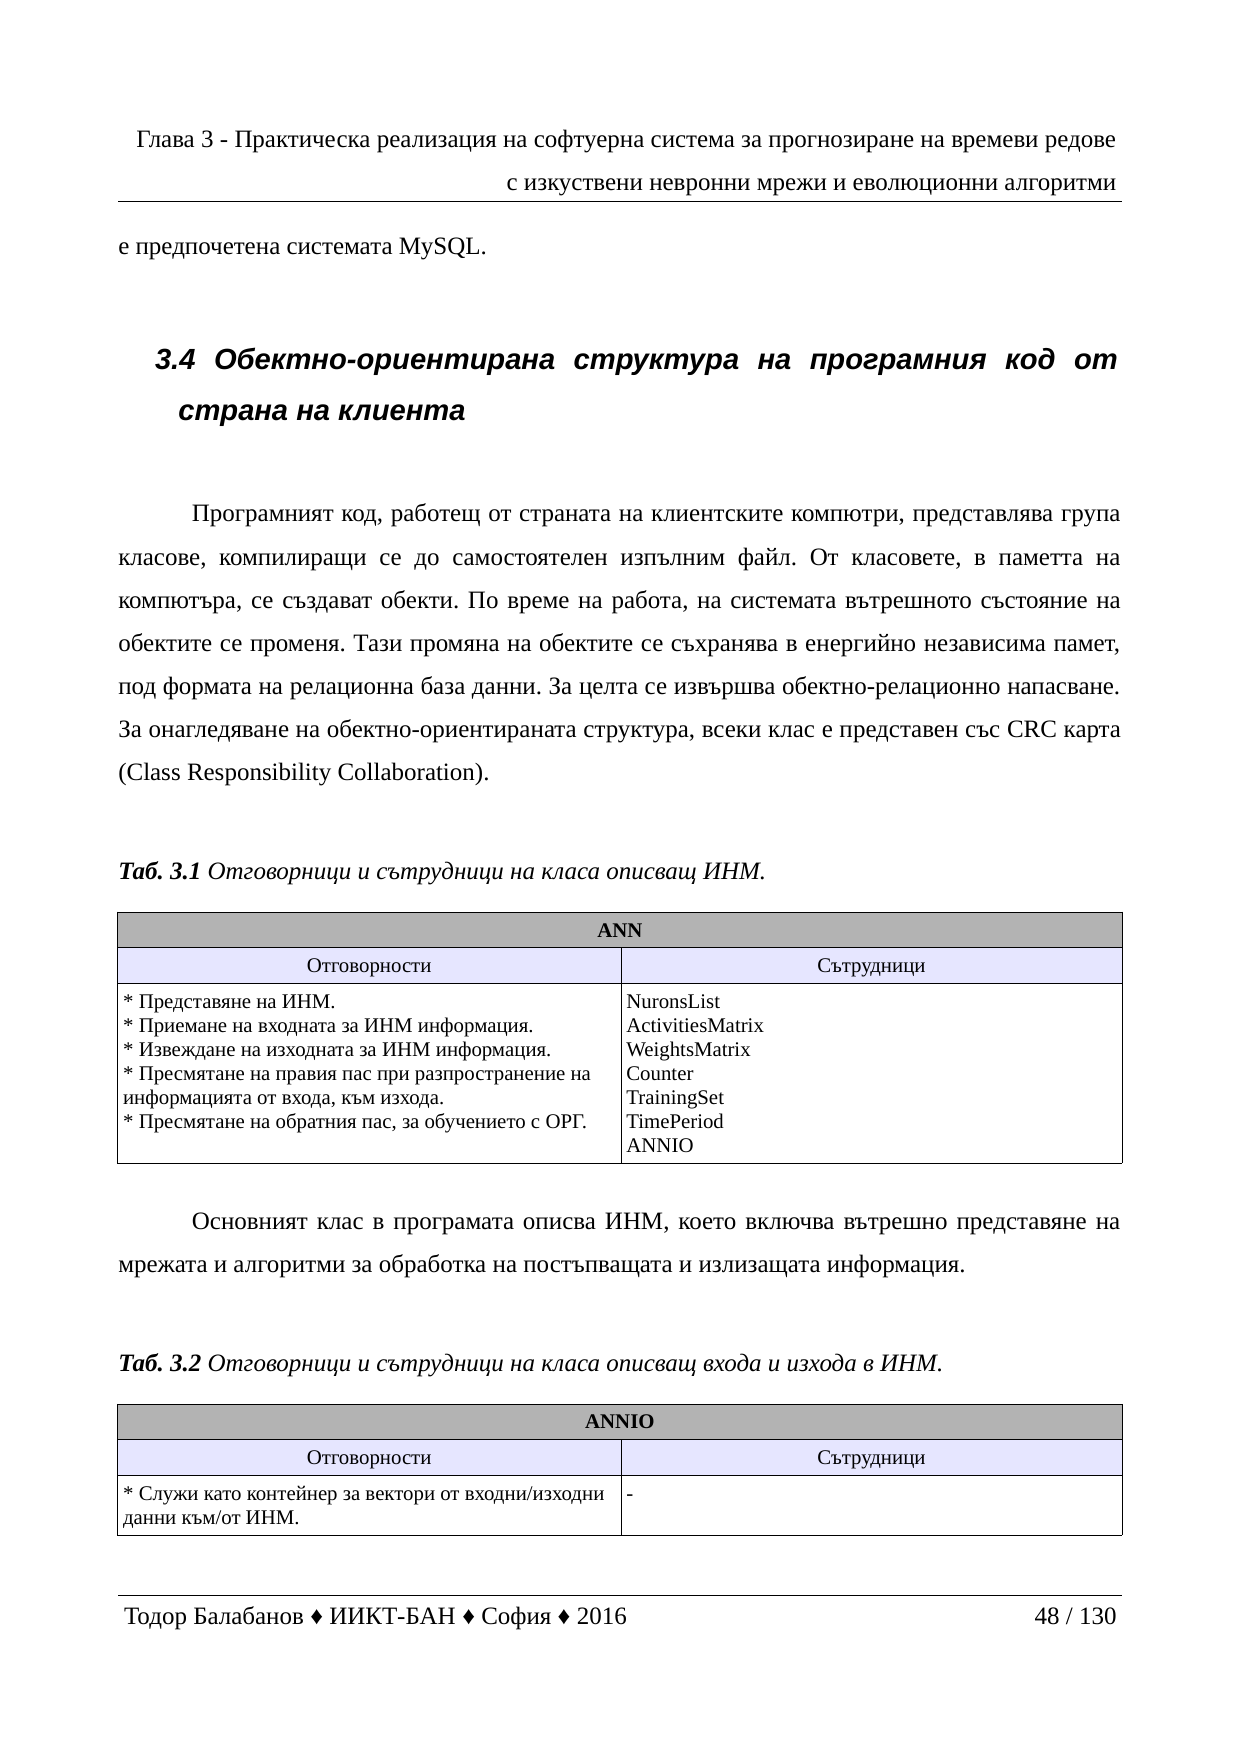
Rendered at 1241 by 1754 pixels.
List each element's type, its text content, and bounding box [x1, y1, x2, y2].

table_cell Отговорности [118, 1440, 621, 1475]
table_cell NuronsList ActivitiesMatrix WeightsMatrix Counter TrainingSet TimePeriod ANNIO [622, 984, 1122, 1163]
table_cell * Представяне на ИНМ. * Приемане на входната за ИНМ информация. * Извеждане на изходната за ИНМ информация. * Пресмятане на правия пас при разпространение на информацията от входа, към изхода. * Пресмятане на обратния пас, за обучението с ОРГ. [118, 984, 621, 1163]
table_cell Отговорности [118, 948, 621, 983]
table_cell Сътрудници [622, 1440, 1122, 1475]
subtitle 3.4 Обектно-ориентирана структура на програмния код от страна на клиента [118, 342, 1122, 426]
text Основният клас в програмата описва ИНМ, което включва вътрешно представяне на мрежата и алгоритми за обработка на постъпващата и излизащата информация. [118, 1206, 1122, 1278]
text е предпочетена системата MySQL. [118, 231, 1122, 260]
table_cell Сътрудници [622, 948, 1122, 983]
table_header ANNIO [118, 1405, 1122, 1439]
text Таб. 3.1 Отговорници и сътрудници на класа описващ ИНМ. [118, 856, 1122, 885]
table_cell - [622, 1476, 1122, 1534]
table_cell * Служи като контейнер за вектори от входни/изходни данни към/от ИНМ. [118, 1476, 621, 1534]
text Таб. 3.2 Отговорници и сътрудници на класа описващ входа и изхода в ИНМ. [118, 1348, 1122, 1377]
table_header ANN [118, 913, 1122, 947]
text Програмният код, работещ от страната на клиентските компютри, представлява група класове, компилиращи се до самостоятелен изпълним файл. От класовете, в паметта на компютъра, се създават обекти. По време на работа, на системата вътрешното състояние на обектите се променя. Тази промяна на обектите се съхранява в енергийно независима памет, под формата на релационна база данни. За целта се извършва обектно-релационно напасване. За онагледяване на обектно-ориентираната структура, всеки клас е представен със CRC карта (Class Responsibility Collaboration). [118, 498, 1122, 786]
